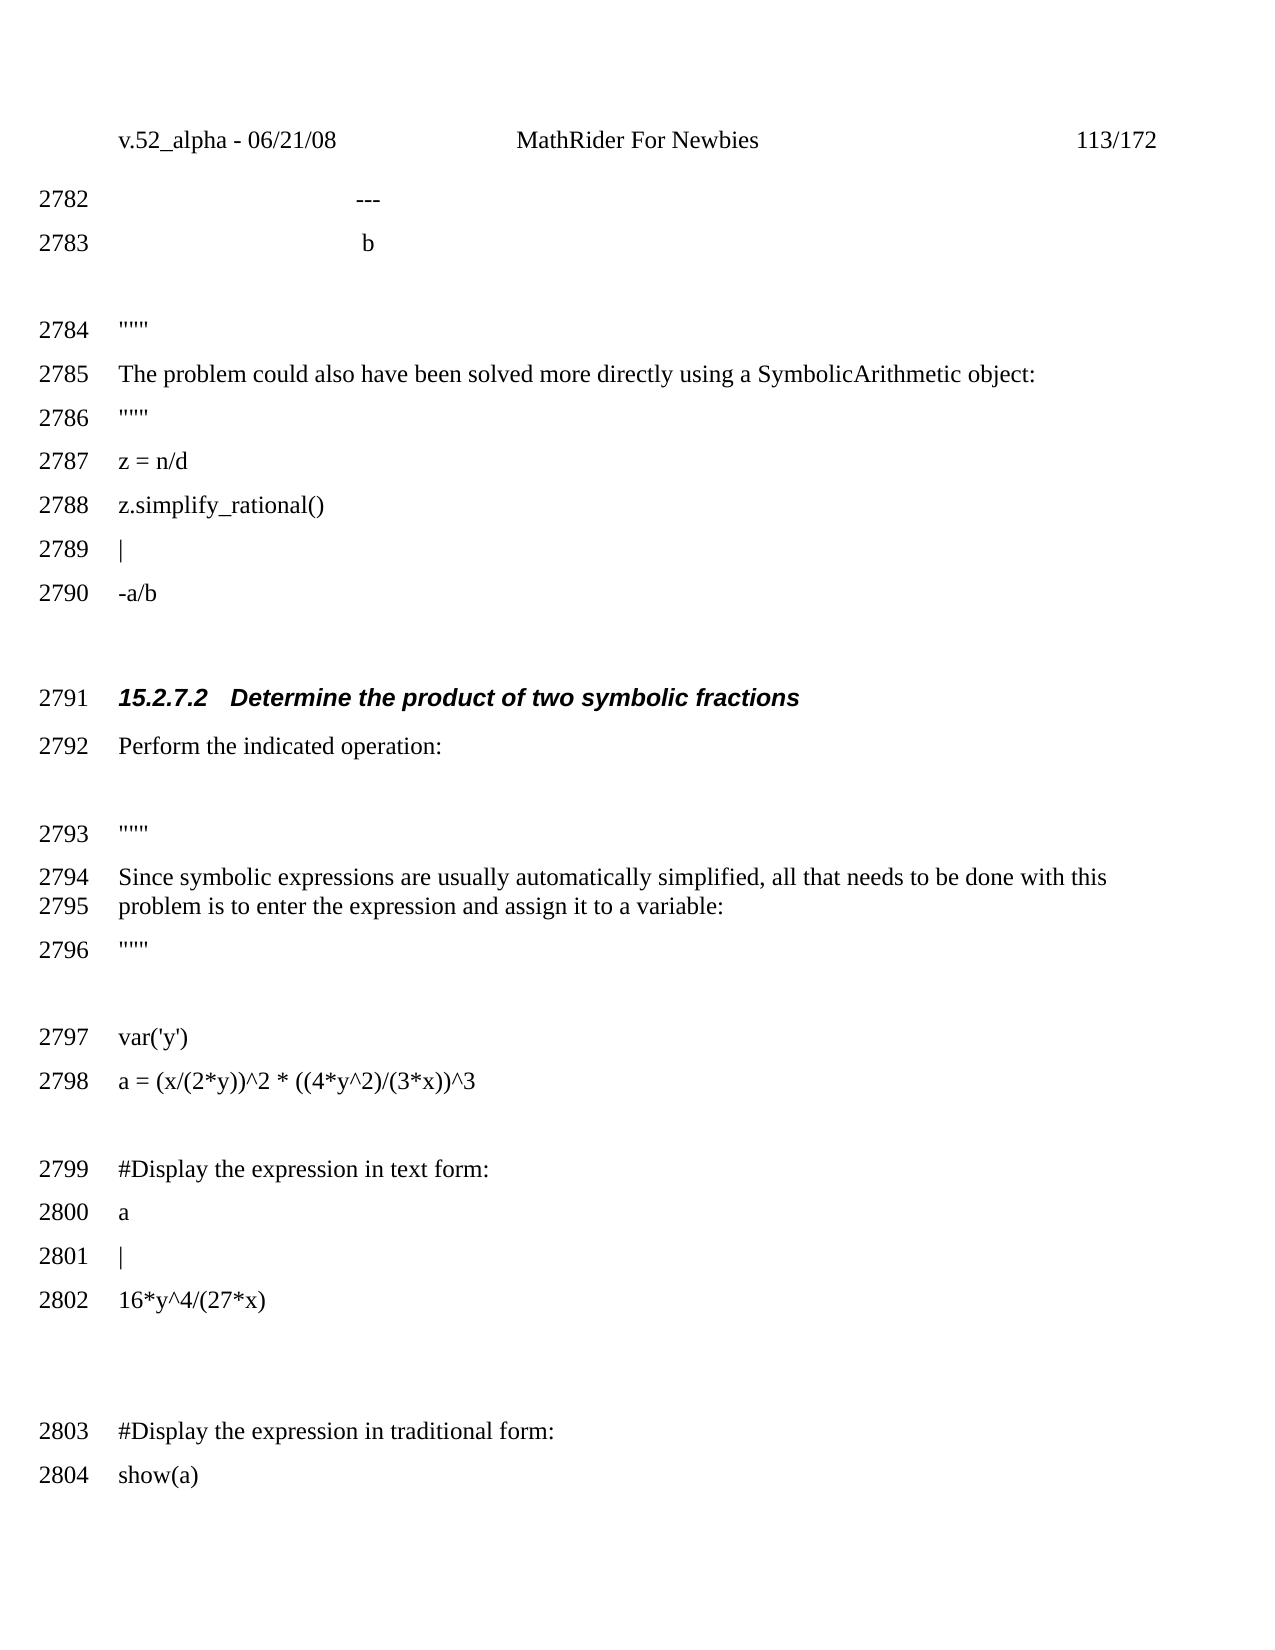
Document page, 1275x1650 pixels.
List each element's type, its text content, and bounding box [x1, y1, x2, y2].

text The problem could also have been solved more directly using a SymbolicArithmetic object: [118, 359, 1157, 388]
text 16*y^4/(27*x) [118, 1285, 1157, 1314]
text """ [118, 819, 1157, 847]
text b [118, 228, 1157, 256]
text #Display the expression in text form: [118, 1154, 1157, 1182]
text z = n/d [118, 446, 1157, 475]
text #Display the expression in traditional form: [118, 1416, 1157, 1445]
text """ [118, 935, 1157, 964]
text a = (x/(2*y))^2 * ((4*y^2)/(3*x))^3 [118, 1066, 1157, 1095]
subtitle Determine the product of two symbolic fractions [118, 683, 1157, 711]
text -a/b [118, 578, 1157, 606]
text | [118, 1241, 1157, 1270]
text a [118, 1197, 1157, 1226]
text | [118, 534, 1157, 563]
text --- [118, 184, 1157, 213]
text """ [118, 315, 1157, 344]
text var('y') [118, 1022, 1157, 1051]
text Since symbolic expressions are usually automatically simplified, all that needs to be done with this problem is to enter the expression and assign it to a variable: [118, 862, 1157, 920]
text z.simplify_rational() [118, 490, 1157, 519]
text Perform the indicated operation: [118, 731, 1157, 760]
text show(a) [118, 1460, 1157, 1489]
text """ [118, 403, 1157, 431]
